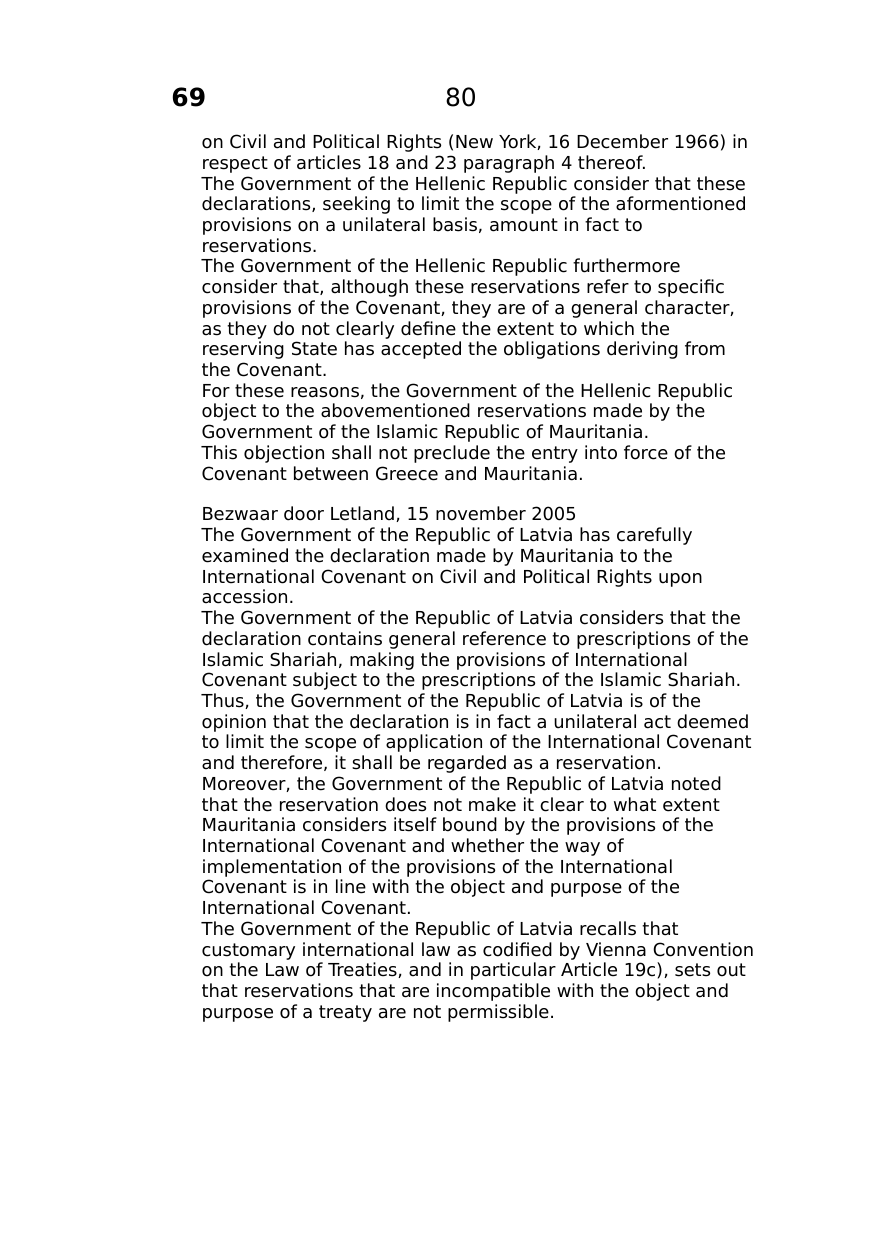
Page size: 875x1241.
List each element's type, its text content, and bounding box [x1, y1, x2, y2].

text The Government of the Hellenic Republic furthermore consider that, although these reservations refer to specific provisions of the Covenant, they are of a general character, as they do not clearly define the extent to which the reserving State has accepted the obligations deriving from the Covenant. [201, 256, 756, 381]
text The Government of the Republic of Latvia has carefully examined the declaration made by Mauritania to the International Covenant on Civil and Political Rights upon accession. [201, 525, 756, 608]
text Bezwaar door Letland, 15 november 2005 [201, 504, 756, 525]
text This objection shall not preclude the entry into force of the Covenant between Greece and Mauritania. [201, 443, 756, 484]
text Thus, the Government of the Republic of Latvia is of the opinion that the declaration is in fact a unilateral act deemed to limit the scope of application of the International Covenant and therefore, it shall be regarded as a reservation. [201, 691, 756, 774]
text For these reasons, the Government of the Hellenic Republic object to the abovementioned reservations made by the Government of the Islamic Republic of Mauritania. [201, 381, 756, 443]
text Moreover, the Government of the Republic of Latvia noted that the reservation does not make it clear to what extent Mauritania considers itself bound by the provisions of the International Covenant and whether the way of implementation of the provisions of the International Covenant is in line with the object and purpose of the International Covenant. [201, 774, 756, 919]
text The Government of the Republic of Latvia recalls that customary international law as codified by Vienna Convention on the Law of Treaties, and in particular Article 19c), sets out that reservations that are incompatible with the object and purpose of a treaty are not permissible. [201, 919, 756, 1022]
text The Government of the Republic of Latvia considers that the declaration contains general reference to prescriptions of the Islamic Shariah, making the provisions of International Covenant subject to the prescriptions of the Islamic Shariah. [201, 608, 756, 691]
text The Government of the Hellenic Republic consider that these declarations, seeking to limit the scope of the aformentioned provisions on a unilateral basis, amount in fact to reservations. [201, 173, 756, 256]
text on Civil and Political Rights (New York, 16 December 1966) in respect of articles 18 and 23 paragraph 4 thereof. [201, 132, 756, 173]
